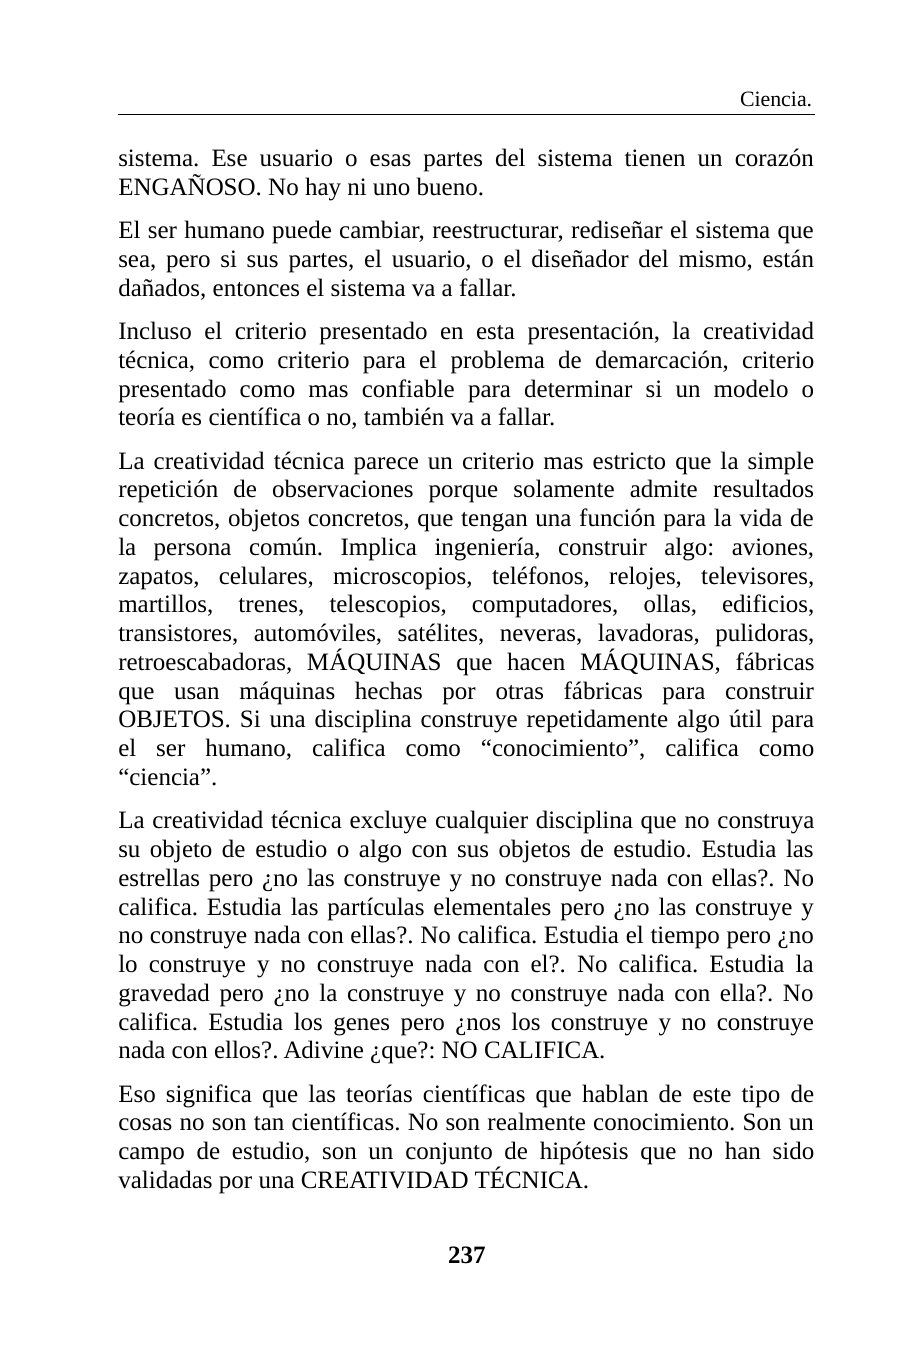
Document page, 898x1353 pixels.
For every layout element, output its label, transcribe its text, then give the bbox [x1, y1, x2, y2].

text sistema. Ese usuario o esas partes del sistema tienen un corazón ENGAÑOSO. No hay ni uno bueno. [118, 143, 815, 201]
text Incluso el criterio presentado en esta presentación, la creatividad técnica, como criterio para el problema de demarcación, criterio presentado como mas confiable para determinar si un modelo o teoría es científica o no, también va a fallar. [118, 316, 815, 431]
text La creatividad técnica parece un criterio mas estricto que la simple repetición de observaciones porque solamente admite resultados concretos, objetos concretos, que tengan una función para la vida de la persona común. Implica ingeniería, construir algo: aviones, zapatos, celulares, microscopios, teléfonos, relojes, televisores, martillos, trenes, telescopios, computadores, ollas, edificios, transistores, automóviles, satélites, neveras, lavadoras, pulidoras, retroescabadoras, MÁQUINAS que hacen MÁQUINAS, fábricas que usan máquinas hechas por otras fábricas para construir OBJETOS. Si una disciplina construye repetidamente algo útil para el ser humano, califica como “conocimiento”, califica como “ciencia”. [118, 446, 815, 791]
text La creatividad técnica excluye cualquier disciplina que no construya su objeto de estudio o algo con sus objetos de estudio. Estudia las estrellas pero ¿no las construye y no construye nada con ellas?. No califica. Estudia las partículas elementales pero ¿no las construye y no construye nada con ellas?. No califica. Estudia el tiempo pero ¿no lo construye y no construye nada con el?. No califica. Estudia la gravedad pero ¿no la construye y no construye nada con ella?. No califica. Estudia los genes pero ¿nos los construye y no construye nada con ellos?. Adivine ¿que?: NO CALIFICA. [118, 805, 815, 1064]
text Eso significa que las teorías científicas que hablan de este tipo de cosas no son tan científicas. No son realmente conocimiento. Son un campo de estudio, son un conjunto de hipótesis que no han sido validadas por una CREATIVIDAD TÉCNICA. [118, 1079, 815, 1194]
text El ser humano puede cambiar, reestructurar, rediseñar el sistema que sea, pero si sus partes, el usuario, o el diseñador del mismo, están dañados, entonces el sistema va a fallar. [118, 215, 815, 302]
